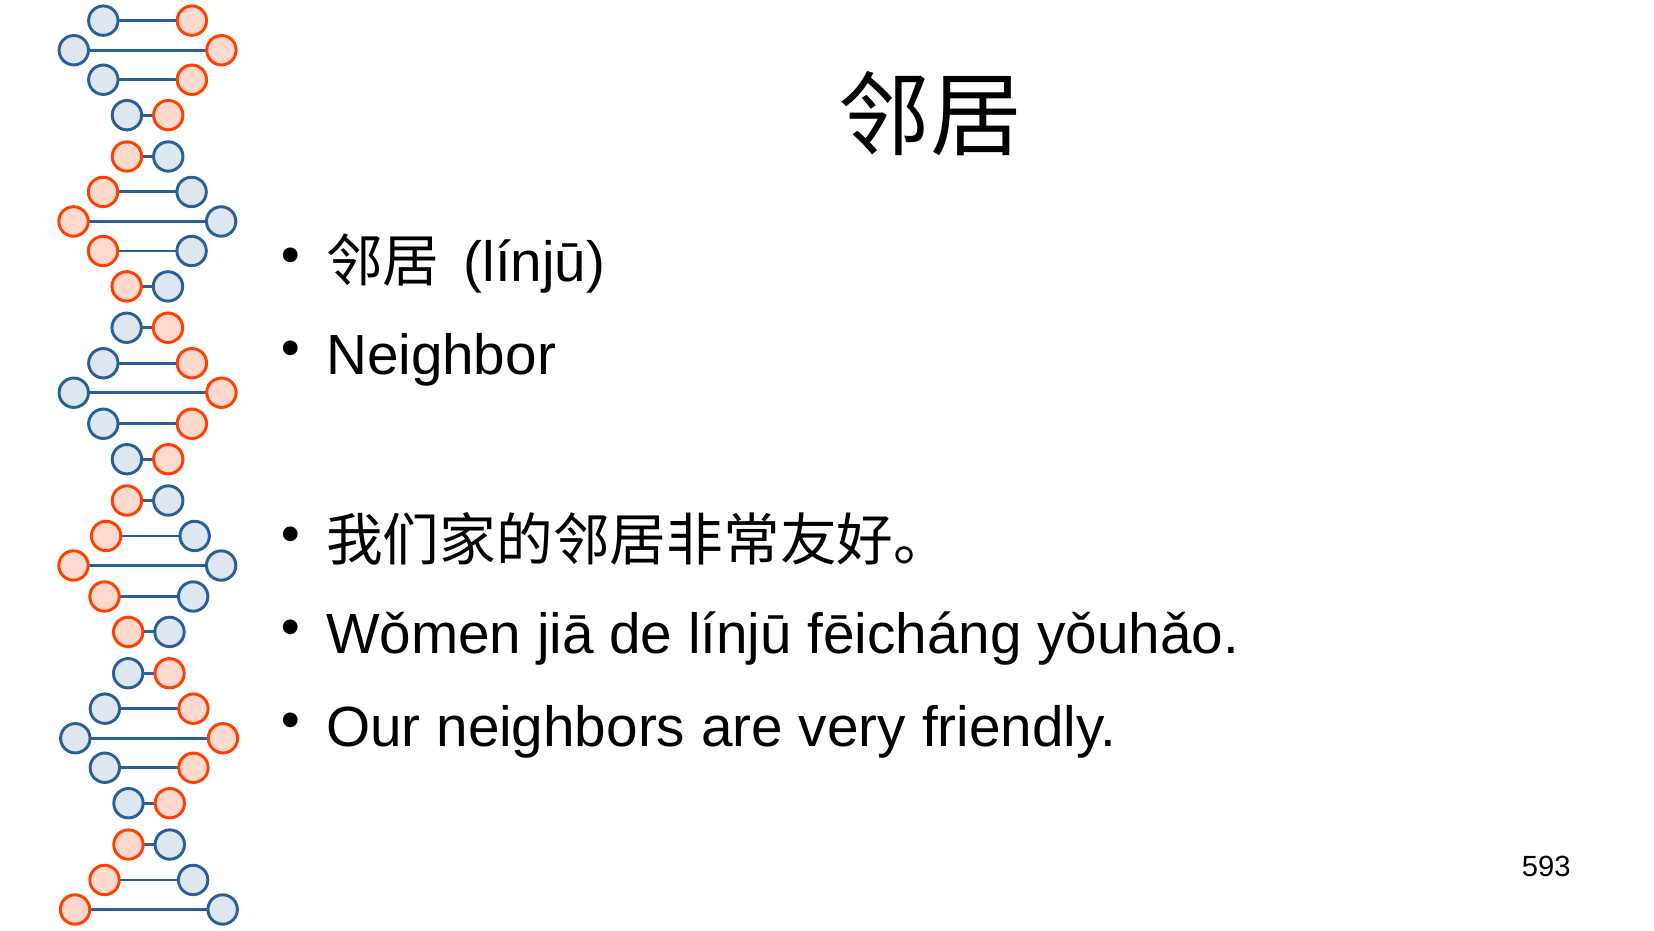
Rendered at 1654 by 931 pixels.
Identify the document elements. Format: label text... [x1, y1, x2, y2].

list 邻居 (línjū) Neighbor 我们家的邻居非常友好。 Wǒmen jiā de línjū fēicháng yǒuhǎo. Our neighbors are very friendly. [265, 224, 1595, 764]
title 邻居 [265, 35, 1595, 189]
